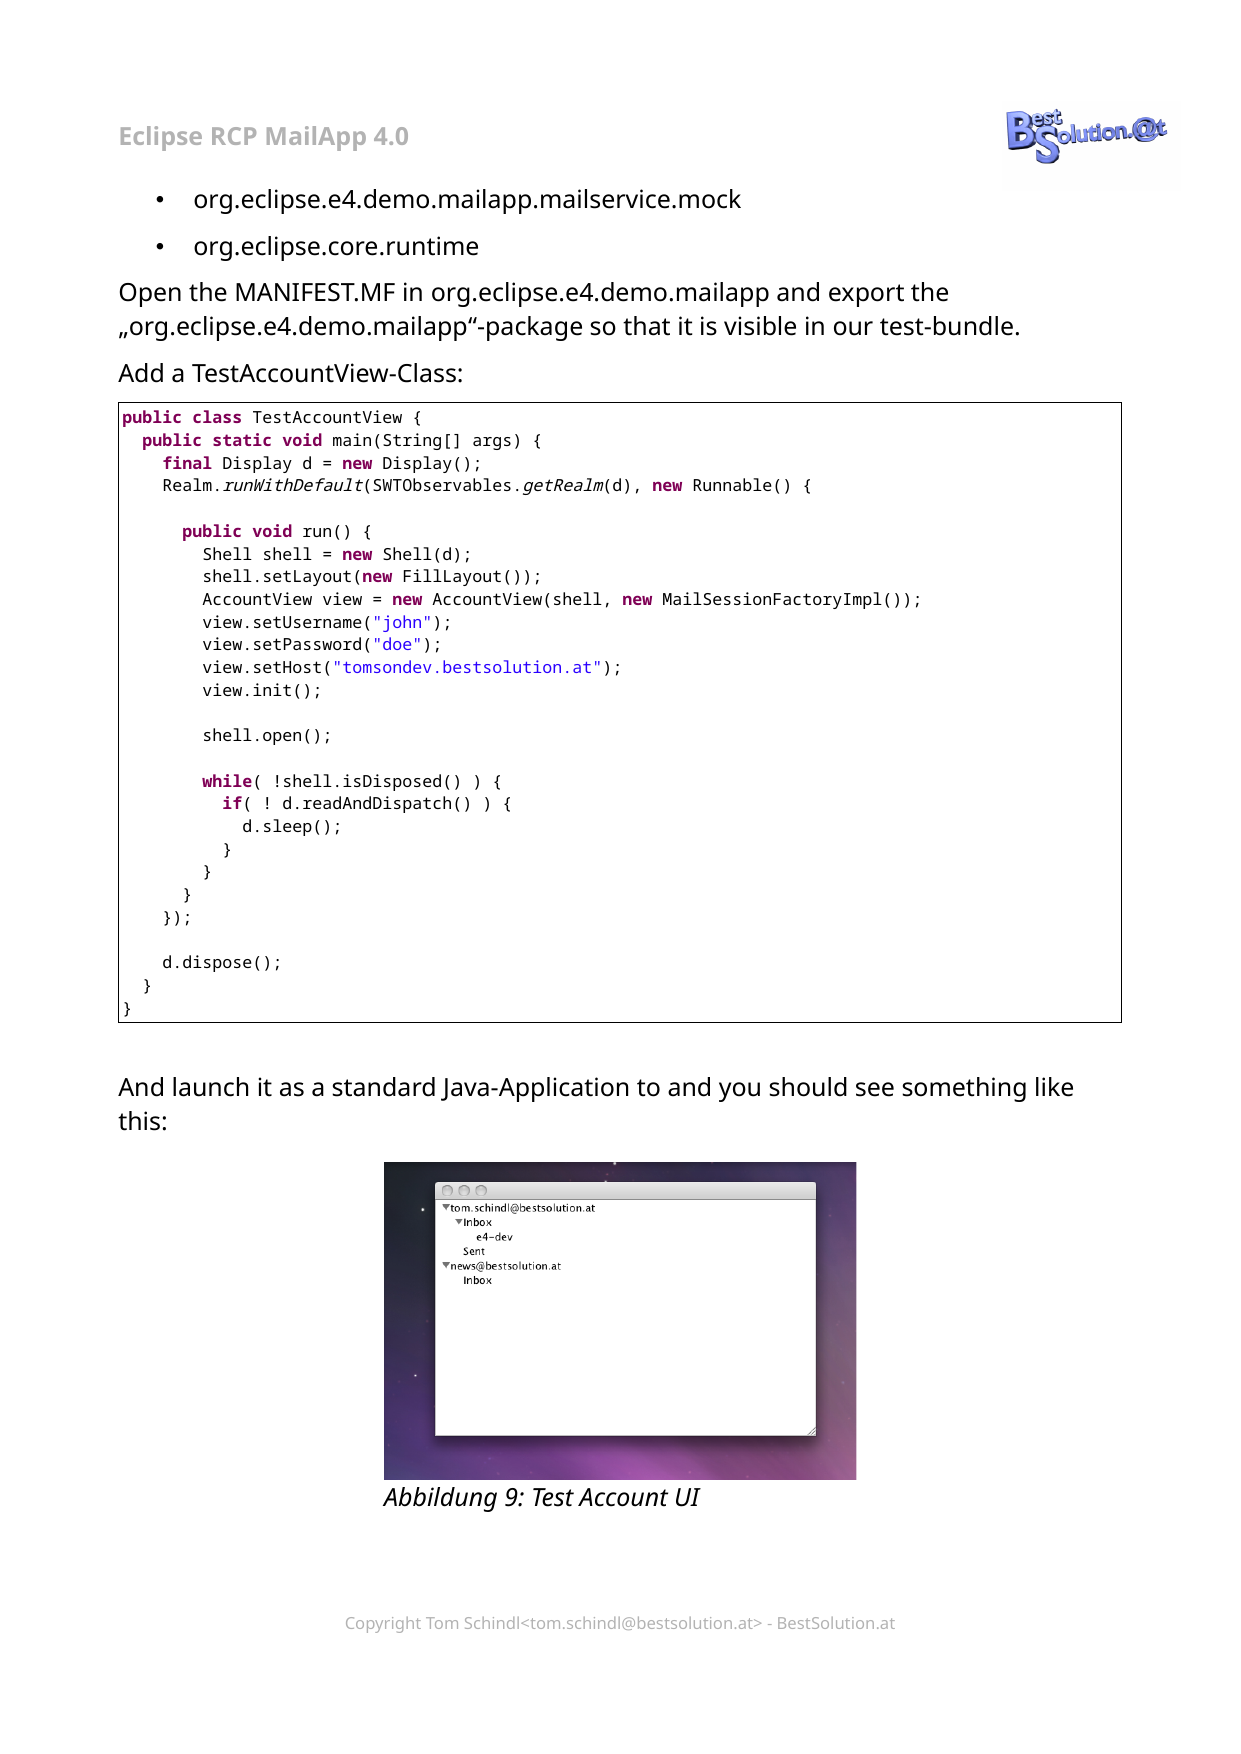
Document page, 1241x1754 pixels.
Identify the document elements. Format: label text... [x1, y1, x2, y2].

text } [119, 879, 1121, 902]
text } [119, 856, 1121, 879]
text view.setHost("tomsondev.bestsolution.at"); [119, 652, 1121, 674]
text view.setPassword("doe"); [119, 629, 1121, 652]
picture [1002, 101, 1181, 191]
text Add a TestAccountView-Class: [118, 355, 1122, 389]
text }); [119, 902, 1121, 928]
text if( ! d.readAndDispatch() ) { [119, 788, 1121, 811]
text public static void main(String[] args) { [119, 425, 1121, 447]
text AccountView view = new AccountView(shell, new MailSessionFactoryImpl()); [119, 584, 1121, 606]
text shell.open(); [119, 720, 1121, 747]
text public void run() { [119, 516, 1121, 538]
text final Display d = new Display(); [119, 447, 1121, 470]
text shell.setLayout(new FillLayout()); [119, 561, 1121, 584]
text } [119, 833, 1121, 856]
text Shell shell = new Shell(d); [119, 538, 1121, 561]
text d.dispose(); [119, 947, 1121, 970]
text And launch it as a standard Java-Application to and you should see something like this: [118, 1069, 1122, 1138]
picture [384, 1162, 857, 1480]
text Open the MANIFEST.MF in org.eclipse.e4.demo.mailapp and export the „org.eclipse.e4.demo.mailapp“-package so that it is visible in our test-bundle. [118, 275, 1122, 343]
text while( !shell.isDisposed() ) { [119, 765, 1121, 788]
text } [119, 992, 1121, 1022]
text view.setUsername("john"); [119, 606, 1121, 629]
list org.eclipse.core.runtime [156, 228, 1122, 262]
text view.init(); [119, 674, 1121, 701]
text Realm.runWithDefault(SWTObservables.getRealm(d), new Runnable() { [119, 470, 1121, 497]
text public class TestAccountView { [119, 403, 1121, 425]
list org.eclipse.e4.demo.mailapp.mailservice.mock [156, 182, 1122, 216]
text d.sleep(); [119, 811, 1121, 833]
text } [119, 970, 1121, 992]
text Abbildung 9: Test Account UI [384, 1480, 856, 1514]
